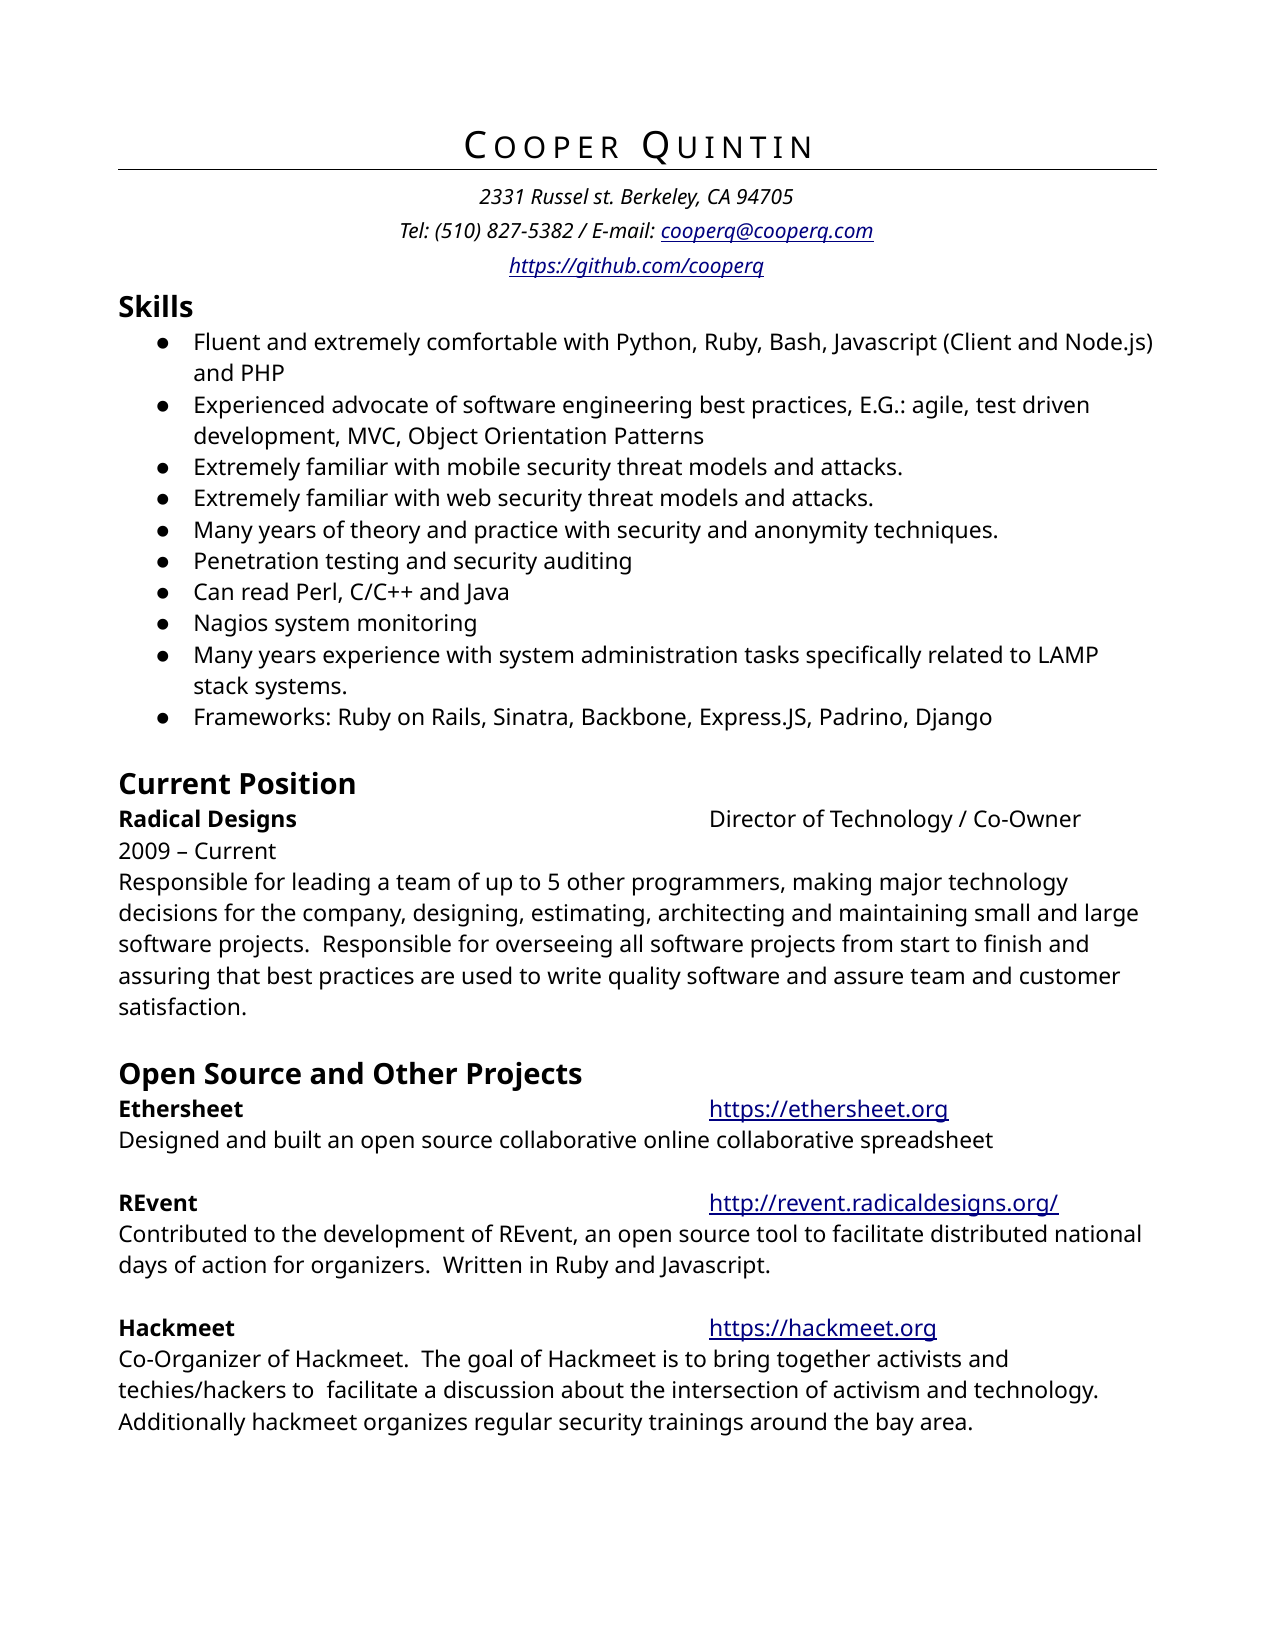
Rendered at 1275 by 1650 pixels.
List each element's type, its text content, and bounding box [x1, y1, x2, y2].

list Can read Perl, C/C++ and Java [156, 576, 1157, 607]
text Skills [118, 286, 1157, 326]
text Contributed to the development of REvent, an open source tool to facilitate distributed national days of action for organizers. Written in Ruby and Javascript. [118, 1218, 1157, 1281]
text Current Position [118, 764, 1157, 803]
list Frameworks: Ruby on Rails, Sinatra, Backbone, Express.JS, Padrino, Django [156, 701, 1157, 732]
text 2331 Russel st. Berkeley, CA 94705 [118, 182, 1157, 210]
list Many years experience with system administration tasks specifically related to LAMP stack systems. [156, 639, 1157, 701]
text REvent http://revent.radicaldesigns.org/ [118, 1187, 1157, 1218]
list Penetration testing and security auditing [156, 545, 1157, 576]
text Responsible for leading a team of up to 5 other programmers, making major technology decisions for the company, designing, estimating, architecting and maintaining small and large software projects. Responsible for overseeing all software projects from start to finish and assuring that best practices are used to write quality software and assure team and customer satisfaction. [118, 866, 1157, 1022]
list Nagios system monitoring [156, 607, 1157, 639]
list Many years of theory and practice with security and anonymity techniques. [156, 514, 1157, 545]
list Extremely familiar with mobile security threat models and attacks. [156, 451, 1157, 482]
text Tel: (510) 827-5382 / E-mail: cooperq@cooperq.com [118, 217, 1157, 245]
text Ethersheet https://ethersheet.org [118, 1093, 1157, 1124]
text https://github.com/cooperq [118, 252, 1157, 280]
text 2009 – Current [118, 834, 1157, 866]
list Extremely familiar with web security threat models and attacks. [156, 482, 1157, 514]
text Co-Organizer of Hackmeet. The goal of Hackmeet is to bring together activists and techies/hackers to facilitate a discussion about the intersection of activism and technology. Additionally hackmeet organizes regular security trainings around the bay area. [118, 1343, 1157, 1437]
list Fluent and extremely comfortable with Python, Ruby, Bash, Javascript (Client and Node.js) and PHP [156, 326, 1157, 389]
text Designed and built an open source collaborative online collaborative spreadsheet [118, 1124, 1157, 1156]
text Cooper Quintin [118, 118, 1157, 169]
text Hackmeet https://hackmeet.org [118, 1312, 1157, 1343]
text Open Source and Other Projects [118, 1053, 1157, 1093]
list Experienced advocate of software engineering best practices, E.G.: agile, test driven development, MVC, Object Orientation Patterns [156, 389, 1157, 451]
text Radical Designs Director of Technology / Co-Owner [118, 803, 1157, 834]
